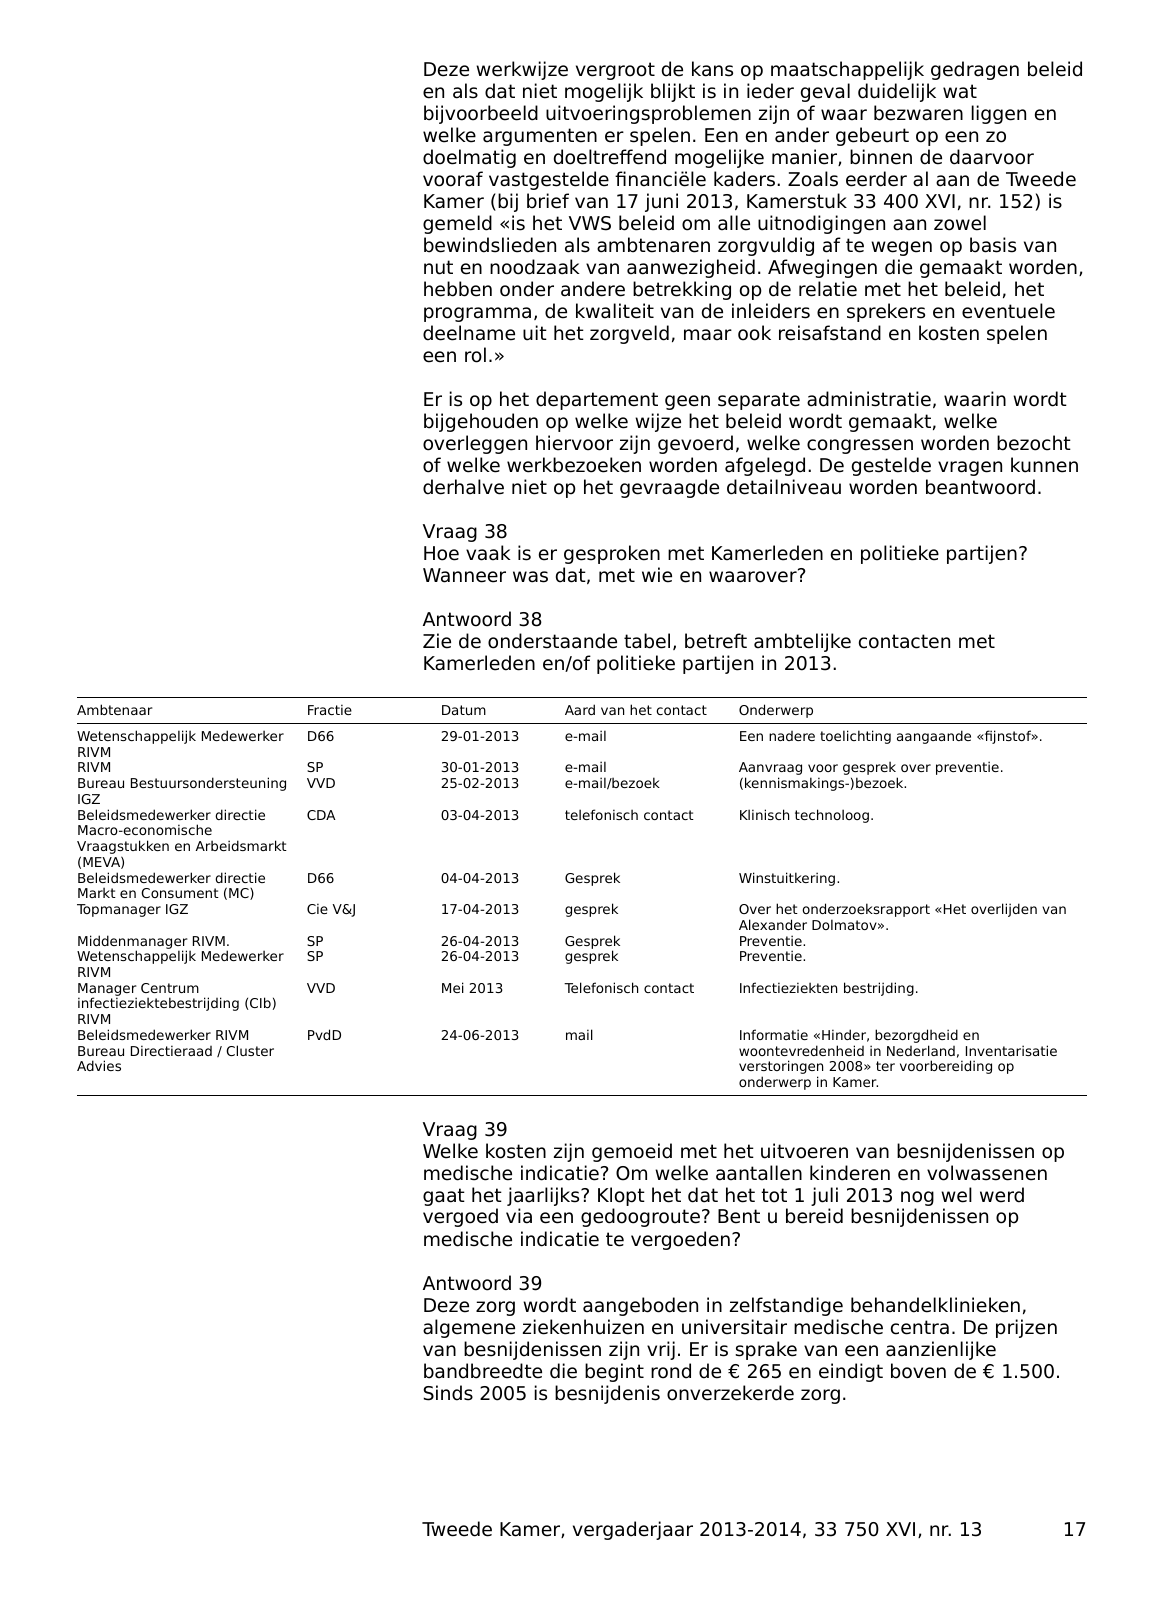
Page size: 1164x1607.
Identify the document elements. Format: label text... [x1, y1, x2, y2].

table_cell Gesprek [559, 870, 733, 902]
table_cell telefonisch contact [559, 808, 733, 870]
table_cell VVD [301, 776, 435, 807]
table_header Datum [435, 698, 559, 723]
text Deze zorg wordt aangeboden in zelfstandige behandelklinieken, algemene ziekenhuizen en universitair medische centra. De prijzen van besnijdenissen zijn vrij. Er is sprake van een aanzienlijke bandbreedte die begint rond de € 265 en eindigt boven de € 1.500. Sinds 2005 is besnijdenis onverzekerde zorg. [422, 1294, 1087, 1404]
table_cell Infectieziekten bestrijding. [733, 981, 1087, 1028]
table_cell Topmanager IGZ [77, 902, 301, 933]
table_cell 26-04-2013 [435, 933, 559, 949]
table_cell gesprek [559, 902, 733, 933]
table_cell SP [301, 760, 435, 776]
table_cell Winstuitkering. [733, 870, 1087, 902]
text Deze werkwijze vergroot de kans op maatschappelijk gedragen beleid en als dat niet mogelijk blijkt is in ieder geval duidelijk wat bijvoorbeeld uitvoeringsproblemen zijn of waar bezwaren liggen en welke argumenten er spelen. Een en ander gebeurt op een zo doelmatig en doeltreffend mogelijke manier, binnen de daarvoor vooraf vastgestelde financiële kaders. Zoals eerder al aan de Tweede Kamer (bij brief van 17 juni 2013, Kamerstuk 33 400 XVI, nr. 152) is gemeld «is het VWS beleid om alle uitnodigingen aan zowel bewindslieden als ambtenaren zorgvuldig af te wegen op basis van nut en noodzaak van aanwezigheid. Afwegingen die gemaakt worden, hebben onder andere betrekking op de relatie met het beleid, het programma, de kwaliteit van de inleiders en sprekers en eventuele deelname uit het zorgveld, maar ook reisafstand en kosten spelen een rol.» [422, 59, 1087, 367]
text Antwoord 39 [422, 1273, 1087, 1294]
table_cell 25-02-2013 [435, 776, 559, 807]
text Er is op het departement geen separate administratie, waarin wordt bijgehouden op welke wijze het beleid wordt gemaakt, welke overleggen hiervoor zijn gevoerd, welke congressen worden bezocht of welke werkbezoeken worden afgelegd. De gestelde vragen kunnen derhalve niet op het gevraagde detailniveau worden beantwoord. [422, 389, 1087, 499]
table_cell Cie V&J [301, 902, 435, 933]
table_cell Bureau Bestuursondersteuning IGZ [77, 776, 301, 807]
table_cell SP [301, 933, 435, 949]
table_cell Informatie «Hinder, bezorgdheid en woontevredenheid in Nederland, Inventarisatie verstoringen 2008» ter voorbereiding op onderwerp in Kamer. [733, 1028, 1087, 1095]
text Hoe vaak is er gesproken met Kamerleden en politieke partijen? Wanneer was dat, met wie en waarover? [422, 543, 1087, 587]
table_cell Gesprek [559, 933, 733, 949]
table_cell Aanvraag voor gesprek over preventie. [733, 760, 1087, 776]
table_cell e-mail/bezoek [559, 776, 733, 807]
table_cell mail [559, 1028, 733, 1095]
table_header Fractie [301, 698, 435, 723]
table_cell Een nadere toelichting aangaande «fijnstof». [733, 724, 1087, 760]
table_cell CDA [301, 808, 435, 870]
text Zie de onderstaande tabel, betreft ambtelijke contacten met Kamerleden en/of politieke partijen in 2013. [422, 631, 1087, 675]
table_cell 29-01-2013 [435, 724, 559, 760]
table_cell Middenmanager RIVM. [77, 933, 301, 949]
table_cell 04-04-2013 [435, 870, 559, 902]
table_cell Mei 2013 [435, 981, 559, 1028]
table_header Onderwerp [733, 698, 1087, 723]
table_cell 30-01-2013 [435, 760, 559, 776]
table_cell VVD [301, 981, 435, 1028]
table_cell Wetenschappelijk Medewerker RIVM [77, 724, 301, 760]
table_cell Manager Centrum infectieziektebestrijding (CIb) RIVM [77, 981, 301, 1028]
text Antwoord 38 [422, 609, 1087, 631]
text Vraag 38 [422, 521, 1087, 543]
table_cell (kennismakings-)bezoek. [733, 776, 1087, 807]
table_cell SP [301, 949, 435, 981]
table_cell Beleidsmedewerker directie Markt en Consument (MC) [77, 870, 301, 902]
table_cell 03-04-2013 [435, 808, 559, 870]
table_cell D66 [301, 724, 435, 760]
table_cell Preventie. [733, 949, 1087, 981]
table_cell Wetenschappelijk Medewerker RIVM [77, 949, 301, 981]
text Welke kosten zijn gemoeid met het uitvoeren van besnijdenissen op medische indicatie? Om welke aantallen kinderen en volwassenen gaat het jaarlijks? Klopt het dat het tot 1 juli 2013 nog wel werd vergoed via een gedoogroute? Bent u bereid besnijdenissen op medische indicatie te vergoeden? [422, 1141, 1087, 1250]
table_header Aard van het contact [559, 698, 733, 723]
table_cell Preventie. [733, 933, 1087, 949]
table_cell gesprek [559, 949, 733, 981]
table_cell RIVM [77, 760, 301, 776]
table_cell 17-04-2013 [435, 902, 559, 933]
text Vraag 39 [422, 1118, 1087, 1141]
table_cell Beleidsmedewerker directie Macro-economische Vraagstukken en Arbeidsmarkt (MEVA) [77, 808, 301, 870]
table_cell e-mail [559, 724, 733, 760]
table_cell 26-04-2013 [435, 949, 559, 981]
table_cell Telefonisch contact [559, 981, 733, 1028]
table_cell D66 [301, 870, 435, 902]
table_cell Beleidsmedewerker RIVM Bureau Directieraad / Cluster Advies [77, 1028, 301, 1095]
table_header Ambtenaar [77, 698, 301, 723]
table_cell 24-06-2013 [435, 1028, 559, 1095]
table_cell Klinisch technoloog. [733, 808, 1087, 870]
table_cell e-mail [559, 760, 733, 776]
table_cell PvdD [301, 1028, 435, 1095]
table_cell Over het onderzoeksrapport «Het overlijden van Alexander Dolmatov». [733, 902, 1087, 933]
